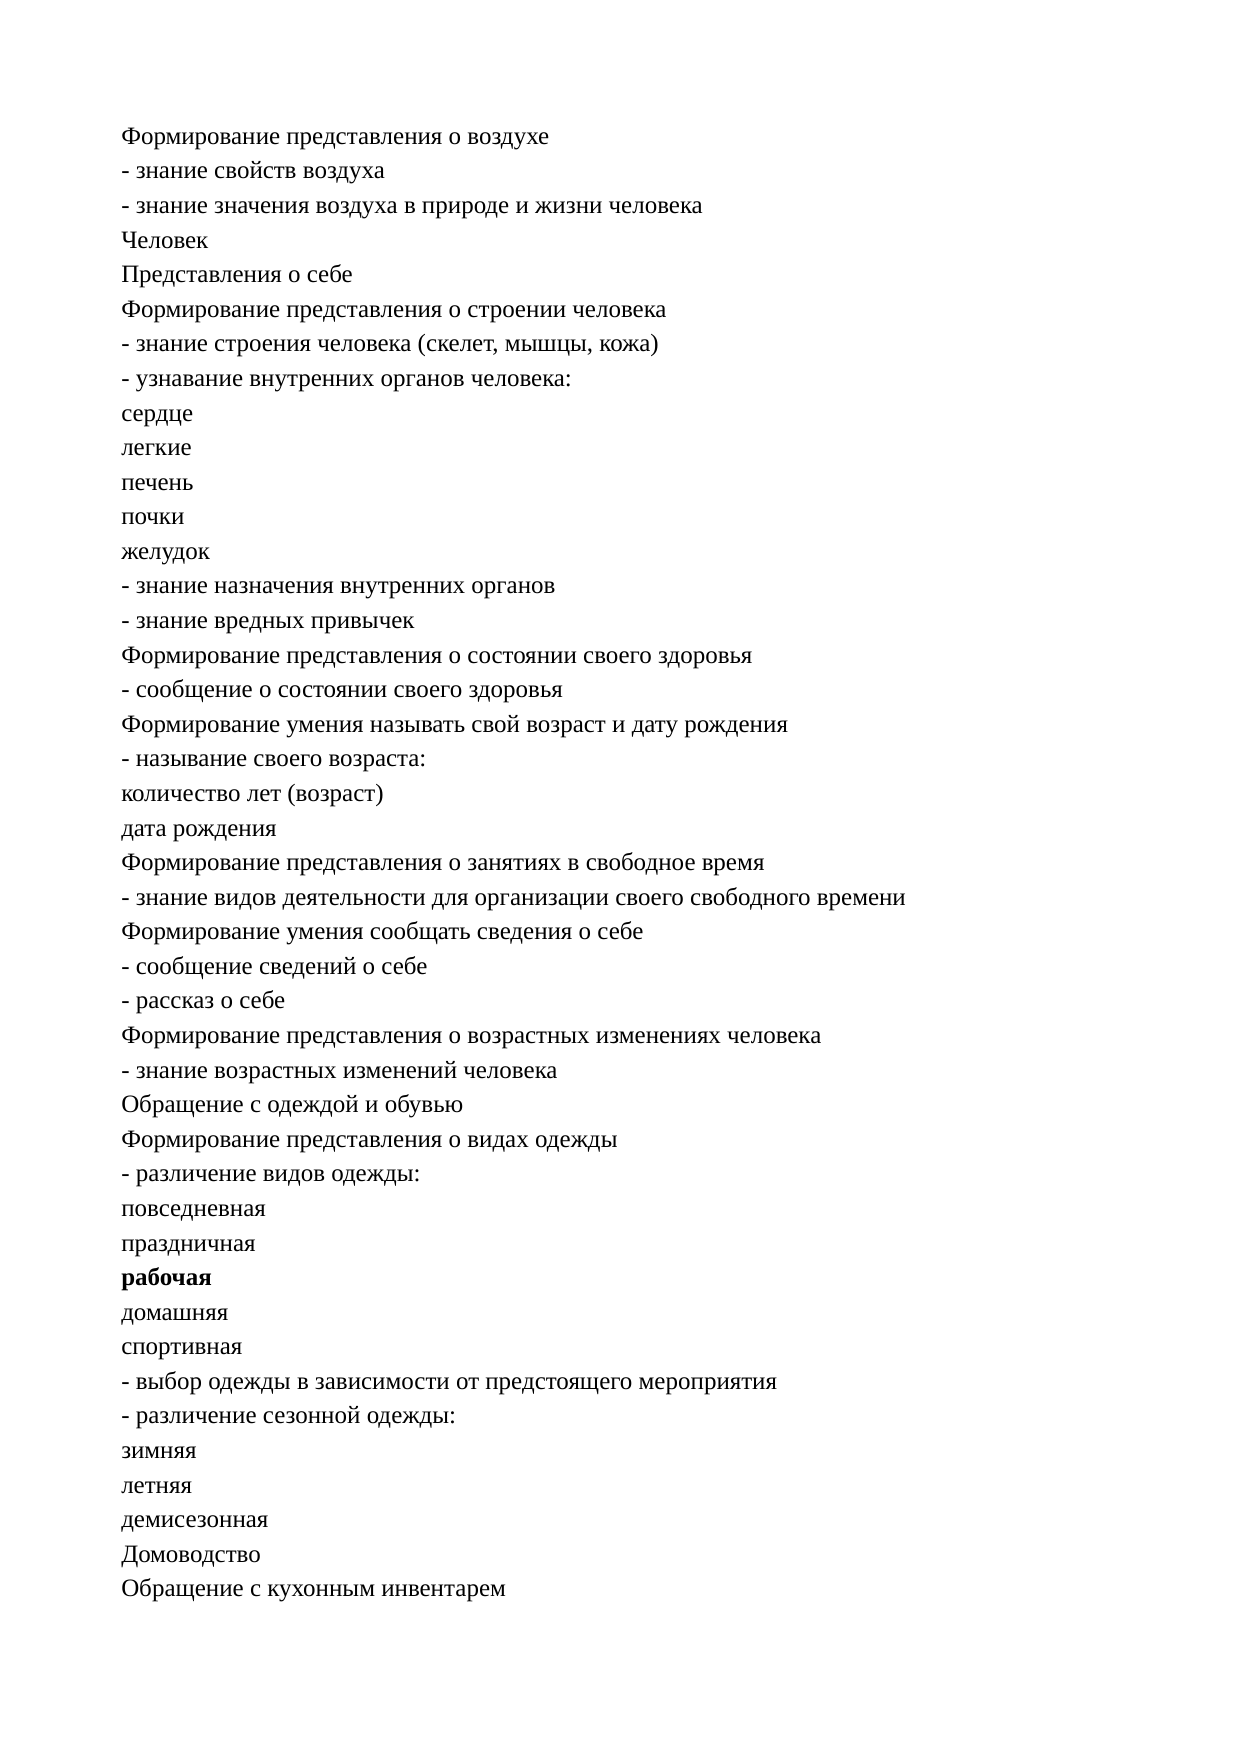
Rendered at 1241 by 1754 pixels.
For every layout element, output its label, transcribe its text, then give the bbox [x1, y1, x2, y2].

table_cell [917, 499, 945, 533]
table_cell домашняя [118, 1294, 1074, 1328]
table_cell - рассказ о себе [118, 983, 917, 1017]
table_cell [945, 914, 977, 948]
table_cell Формирование умения называть свой возраст и дату рождения [118, 706, 917, 741]
table_cell [917, 948, 945, 983]
table_cell [1074, 1329, 1096, 1363]
table_cell [945, 1017, 977, 1052]
table_cell [917, 1156, 945, 1190]
table_cell Формирование представления о занятиях в свободное время [118, 844, 917, 879]
table_cell - различение видов одежды: [118, 1156, 917, 1190]
table_cell [1096, 1329, 1122, 1363]
table_cell [917, 879, 945, 913]
table_cell [945, 1156, 977, 1190]
table_cell [917, 222, 945, 256]
table_cell [917, 914, 945, 948]
table_cell [945, 568, 977, 602]
table_cell [917, 1225, 945, 1259]
table_cell [917, 326, 945, 360]
table_cell [917, 810, 945, 844]
table_cell [945, 187, 977, 222]
table_cell - сообщение о состоянии своего здоровья [118, 671, 917, 706]
table_cell желудок [118, 533, 917, 568]
table_cell [917, 464, 945, 498]
table_cell [917, 844, 945, 879]
table_cell [1096, 1432, 1122, 1467]
table_cell - различение сезонной одежды: [118, 1398, 1074, 1432]
table_cell праздничная [118, 1225, 917, 1259]
table_cell почки [118, 499, 917, 533]
table_cell [945, 360, 977, 395]
table_cell количество лет (возраст) [118, 775, 917, 810]
table_cell [1096, 1501, 1122, 1536]
table_cell Обращение с кухонным инвентарем [118, 1571, 1074, 1605]
table_cell [1096, 1363, 1122, 1398]
table_cell Представления о себе [118, 256, 917, 291]
table_cell Домоводство [118, 1536, 1074, 1571]
table_cell - сообщение сведений о себе [118, 948, 917, 983]
table_cell [1096, 1571, 1122, 1605]
table_header [1096, 1259, 1122, 1294]
table_cell - знание возрастных изменений человека [118, 1052, 917, 1086]
table_cell [945, 326, 977, 360]
table_cell спортивная [118, 1329, 1074, 1363]
table_cell сердце [118, 395, 917, 429]
table_cell [1074, 1398, 1096, 1432]
table_cell - знание значения воздуха в природе и жизни человека [118, 187, 917, 222]
table_cell [945, 706, 977, 741]
table_cell [917, 1086, 945, 1121]
table_cell [945, 844, 977, 879]
table_cell [945, 256, 977, 291]
table_cell [917, 1017, 945, 1052]
table_cell [917, 1052, 945, 1086]
table_cell Формирование умения сообщать сведения о себе [118, 914, 917, 948]
table_cell [945, 1190, 977, 1225]
table_cell [917, 602, 945, 637]
table_cell [1074, 1571, 1096, 1605]
table_cell - знание строения человека (скелет, мышцы, кожа) [118, 326, 917, 360]
table_cell [945, 810, 977, 844]
table_cell [917, 775, 945, 810]
table_cell [917, 637, 945, 671]
table_cell дата рождения [118, 810, 917, 844]
table_cell [945, 602, 977, 637]
table_cell легкие [118, 429, 917, 464]
table_cell [917, 256, 945, 291]
table_cell [945, 637, 977, 671]
table_cell [945, 671, 977, 706]
table_cell - знание видов деятельности для организации своего свободного времени [118, 879, 917, 913]
table_cell [945, 983, 977, 1017]
table_cell [945, 464, 977, 498]
table_cell Формирование представления о видах одежды [118, 1121, 917, 1156]
table_cell - называние своего возраста: [118, 741, 917, 775]
table_cell [917, 706, 945, 741]
table_cell [917, 395, 945, 429]
table_cell [1096, 1398, 1122, 1432]
table_cell [1096, 1294, 1122, 1328]
table_header рабочая [118, 1259, 1074, 1294]
table_cell [945, 222, 977, 256]
table_cell Формирование представления о строении человека [118, 291, 917, 326]
table_cell [945, 153, 977, 187]
table_cell [1074, 1467, 1096, 1501]
table_cell [1074, 1501, 1096, 1536]
table_cell Формирование представления о возрастных изменениях человека [118, 1017, 917, 1052]
table_cell [1096, 1467, 1122, 1501]
table_cell [945, 395, 977, 429]
table_cell Формирование представления о состоянии своего здоровья [118, 637, 917, 671]
table_cell зимняя [118, 1432, 1074, 1467]
table_cell [917, 153, 945, 187]
table_cell печень [118, 464, 917, 498]
table_cell [917, 360, 945, 395]
table_cell [945, 948, 977, 983]
table_cell демисезонная [118, 1501, 1074, 1536]
table_cell [945, 291, 977, 326]
table_cell [945, 429, 977, 464]
table_cell [945, 741, 977, 775]
table_cell [945, 1052, 977, 1086]
table_cell [917, 983, 945, 1017]
table_cell Обращение с одеждой и обувью [118, 1086, 917, 1121]
table_cell [917, 1121, 945, 1156]
table_cell [945, 879, 977, 913]
table_cell - знание свойств воздуха [118, 153, 917, 187]
table_cell - узнавание внутренних органов человека: [118, 360, 917, 395]
table_cell [1096, 1536, 1122, 1571]
table_cell - знание назначения внутренних органов [118, 568, 917, 602]
table_cell [917, 568, 945, 602]
table_cell летняя [118, 1467, 1074, 1501]
table_cell [945, 1225, 977, 1259]
table_cell [917, 118, 945, 153]
table_cell [945, 1086, 977, 1121]
table_cell - выбор одежды в зависимости от предстоящего мероприятия [118, 1363, 1074, 1398]
table_header [1074, 1259, 1096, 1294]
table_cell [917, 533, 945, 568]
table_cell [917, 671, 945, 706]
table_cell Формирование представления о воздухе [118, 118, 917, 153]
table_cell [917, 291, 945, 326]
table_cell [1074, 1432, 1096, 1467]
table_cell [917, 187, 945, 222]
table_cell [945, 1121, 977, 1156]
table_cell [1074, 1294, 1096, 1328]
table_cell [917, 741, 945, 775]
table_cell [917, 429, 945, 464]
table_cell [945, 118, 977, 153]
table_cell [1074, 1363, 1096, 1398]
table_cell Человек [118, 222, 917, 256]
table_cell [945, 775, 977, 810]
table_cell [917, 1190, 945, 1225]
table_cell - знание вредных привычек [118, 602, 917, 637]
table_cell [945, 499, 977, 533]
table_cell [1074, 1536, 1096, 1571]
table_cell [945, 533, 977, 568]
table_cell повседневная [118, 1190, 917, 1225]
